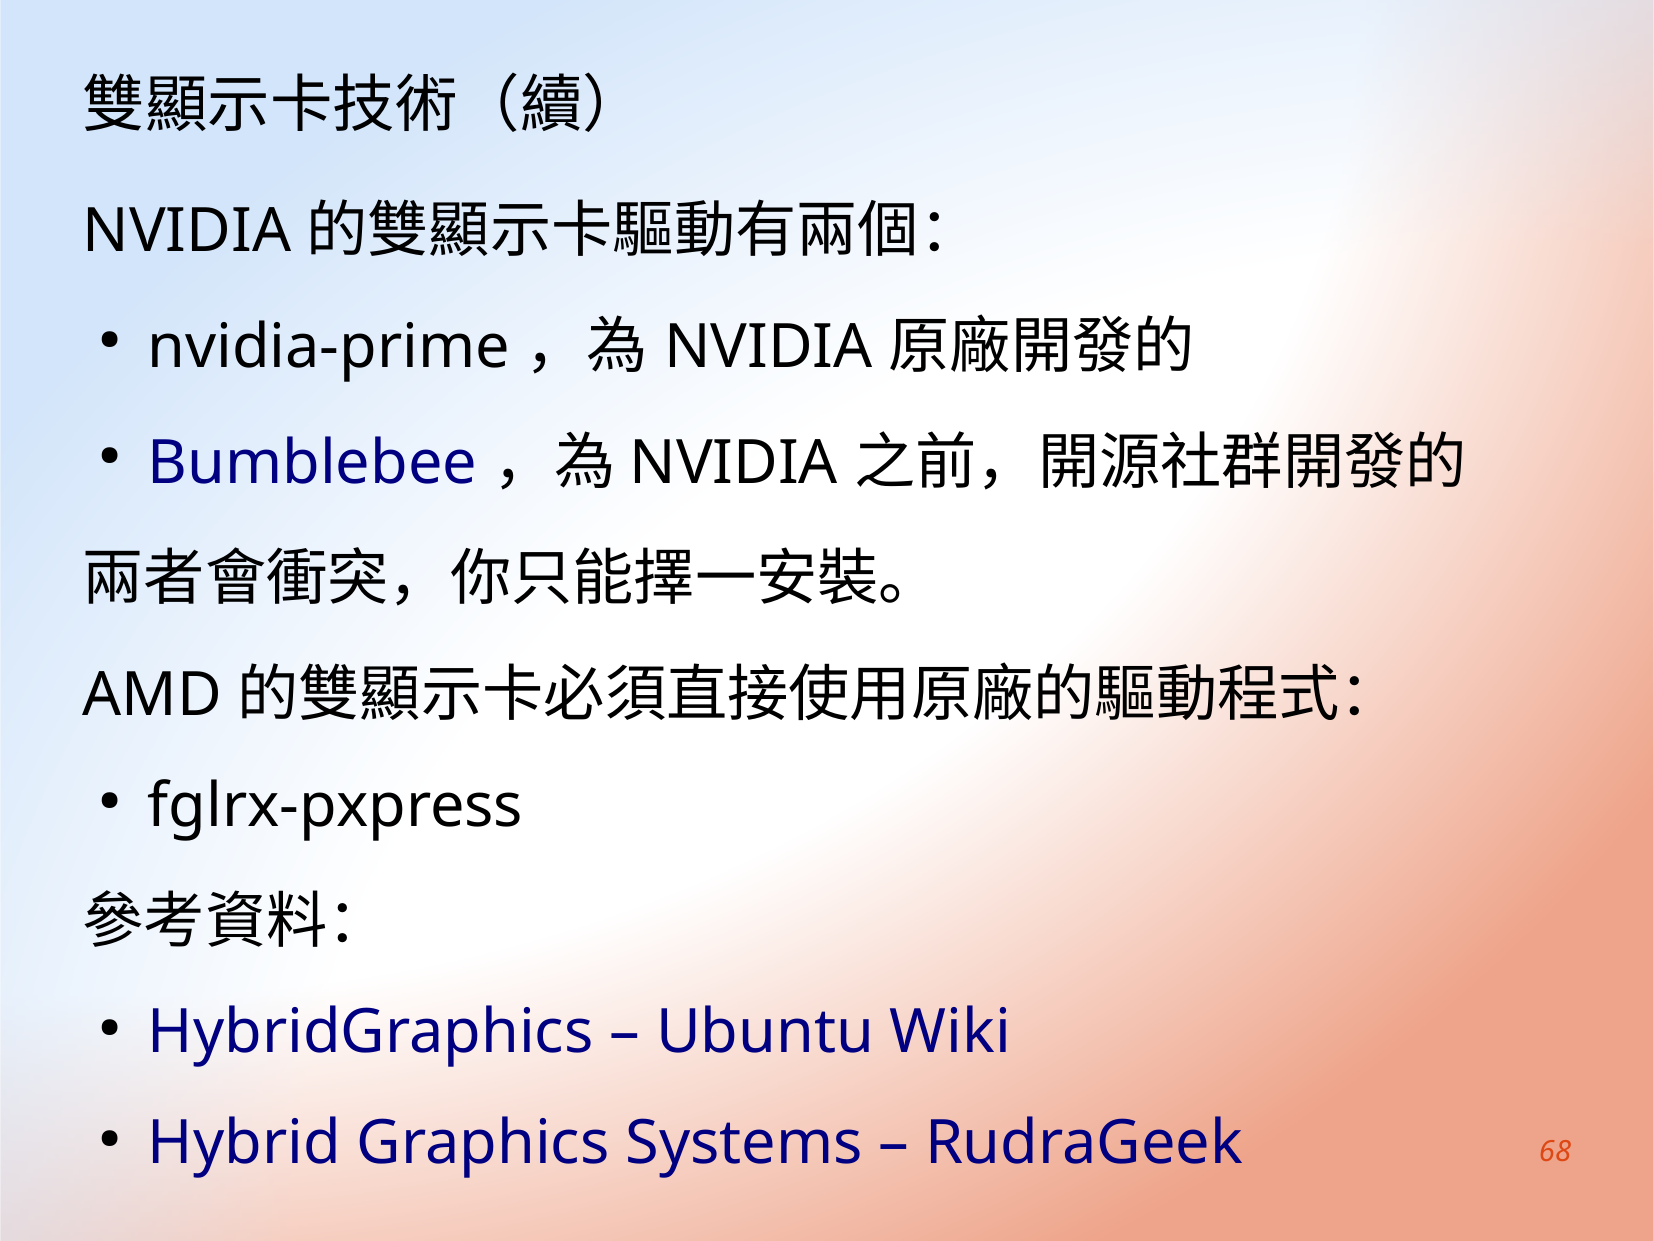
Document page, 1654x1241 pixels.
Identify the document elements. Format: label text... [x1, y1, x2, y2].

picture [0, 0, 1654, 1241]
title 雙顯示卡技術（續） [82, 49, 1571, 151]
list NVIDIA的雙顯示卡驅動有兩個： nvidia-prime，為NVIDIA原廠開發的 Bumblebee ，為 NVIDIA 之前，開源社群開發的 兩者會衝突，你只能擇一安裝。 AMD的雙顯示卡必須直接使用原廠的驅動程式： fglrx-pxpress 參考資料： HybridGraphics – Ubuntu Wiki Hybrid Graphics Systems – RudraGeek [82, 180, 1571, 1201]
